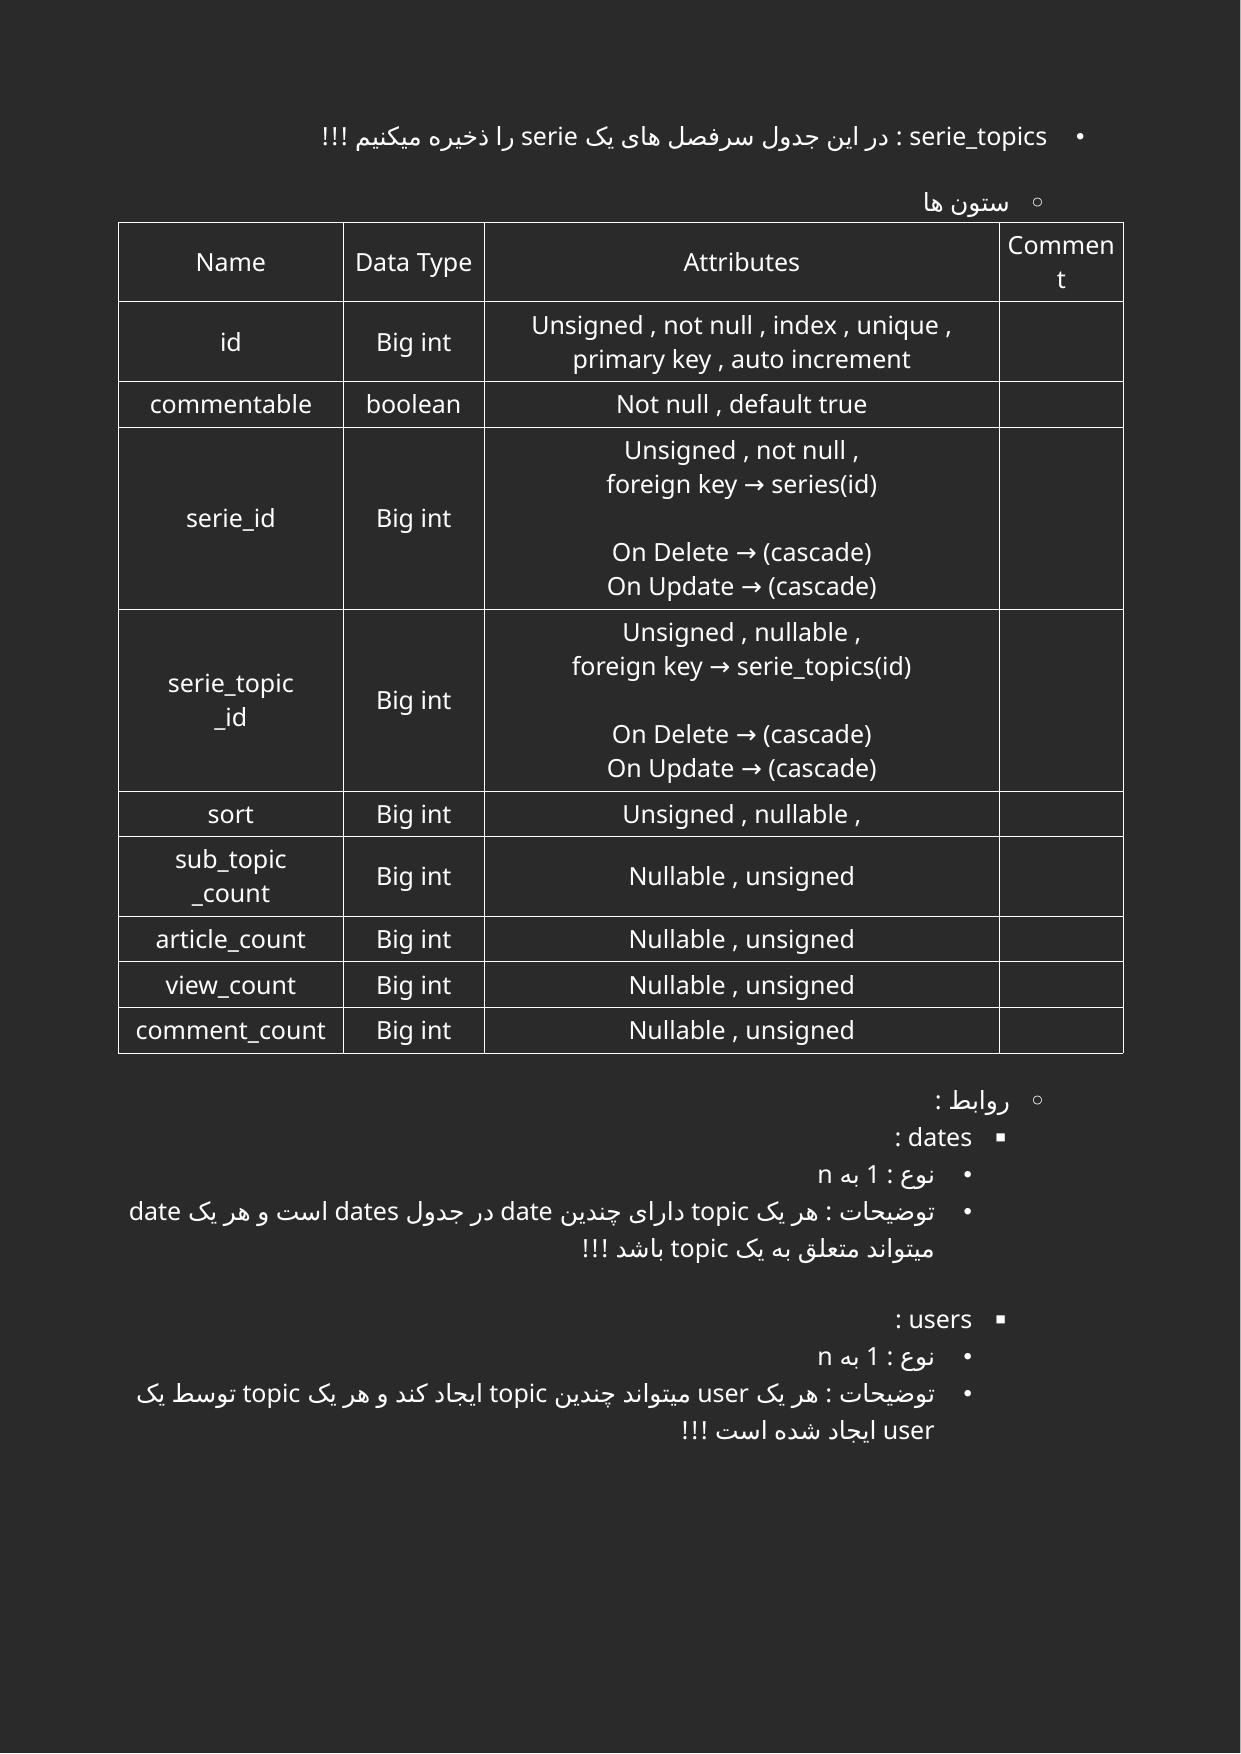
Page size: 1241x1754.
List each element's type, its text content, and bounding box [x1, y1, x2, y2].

table_cell [1000, 792, 1123, 836]
table_cell Unsigned , nullable , foreign key → serie_topics(id) On Delete → (cascade) On Update → (cascade) [485, 610, 999, 791]
table_cell article_count [119, 917, 343, 961]
table_cell comment_count [119, 1008, 343, 1053]
table_cell Not null , default true [485, 382, 999, 427]
table_cell Nullable , unsigned [485, 1008, 999, 1053]
table_cell Big int [344, 302, 484, 381]
table_cell sort [119, 792, 343, 836]
list توضیحات : هر یک topic دارای چندین date در جدول dates است و هر یک date میتواند متعلق به یک topic باشد !!! [118, 1193, 972, 1267]
table_cell Big int [344, 917, 484, 961]
table_cell id [119, 302, 343, 381]
table_header Data Type [344, 223, 484, 301]
list ستون ها [118, 189, 1047, 222]
table_cell Unsigned , nullable , [485, 792, 999, 836]
table_cell [1000, 302, 1123, 381]
table_cell [1000, 382, 1123, 427]
table_cell Unsigned , not null , foreign key → series(id) On Delete → (cascade) On Update → (cascade) [485, 428, 999, 609]
list روابط : [118, 1087, 1047, 1119]
table_cell Big int [344, 962, 484, 1007]
table_cell serie_topic _id [119, 610, 343, 791]
table_cell Big int [344, 837, 484, 916]
table_cell commentable [119, 382, 343, 427]
table_cell [1000, 917, 1123, 961]
table_cell Nullable , unsigned [485, 917, 999, 961]
table_cell boolean [344, 382, 484, 427]
table_cell [1000, 610, 1123, 791]
list نوع : 1 به n [118, 1156, 972, 1193]
list serie_topics : در این جدول سرفصل های یک serie را ذخیره میکنیم !!! [118, 118, 1085, 155]
table_cell Big int [344, 610, 484, 791]
table_cell [1000, 1008, 1123, 1053]
list dates : [118, 1119, 1010, 1156]
list نوع :‌ 1 به n [118, 1338, 972, 1375]
list users : [118, 1301, 1010, 1338]
table_header Comment [1000, 223, 1123, 301]
table_cell Big int [344, 428, 484, 609]
table_cell sub_topic _count [119, 837, 343, 916]
table_cell view_count [119, 962, 343, 1007]
table_cell [1000, 962, 1123, 1007]
table_cell Big int [344, 1008, 484, 1053]
table_cell Unsigned , not null , index , unique , primary key , auto increment [485, 302, 999, 381]
table_cell Big int [344, 792, 484, 836]
table_cell Nullable , unsigned [485, 837, 999, 916]
table_cell serie_id [119, 428, 343, 609]
table_cell [1000, 837, 1123, 916]
table_cell [1000, 428, 1123, 609]
table_header Attributes [485, 223, 999, 301]
table_header Name [119, 223, 343, 301]
table_cell Nullable , unsigned [485, 962, 999, 1007]
list توضیحات : هر یک user میتواند چندین topic ایجاد کند و هر یک topic توسط یک user ایجاد شده است !!! [118, 1375, 972, 1449]
